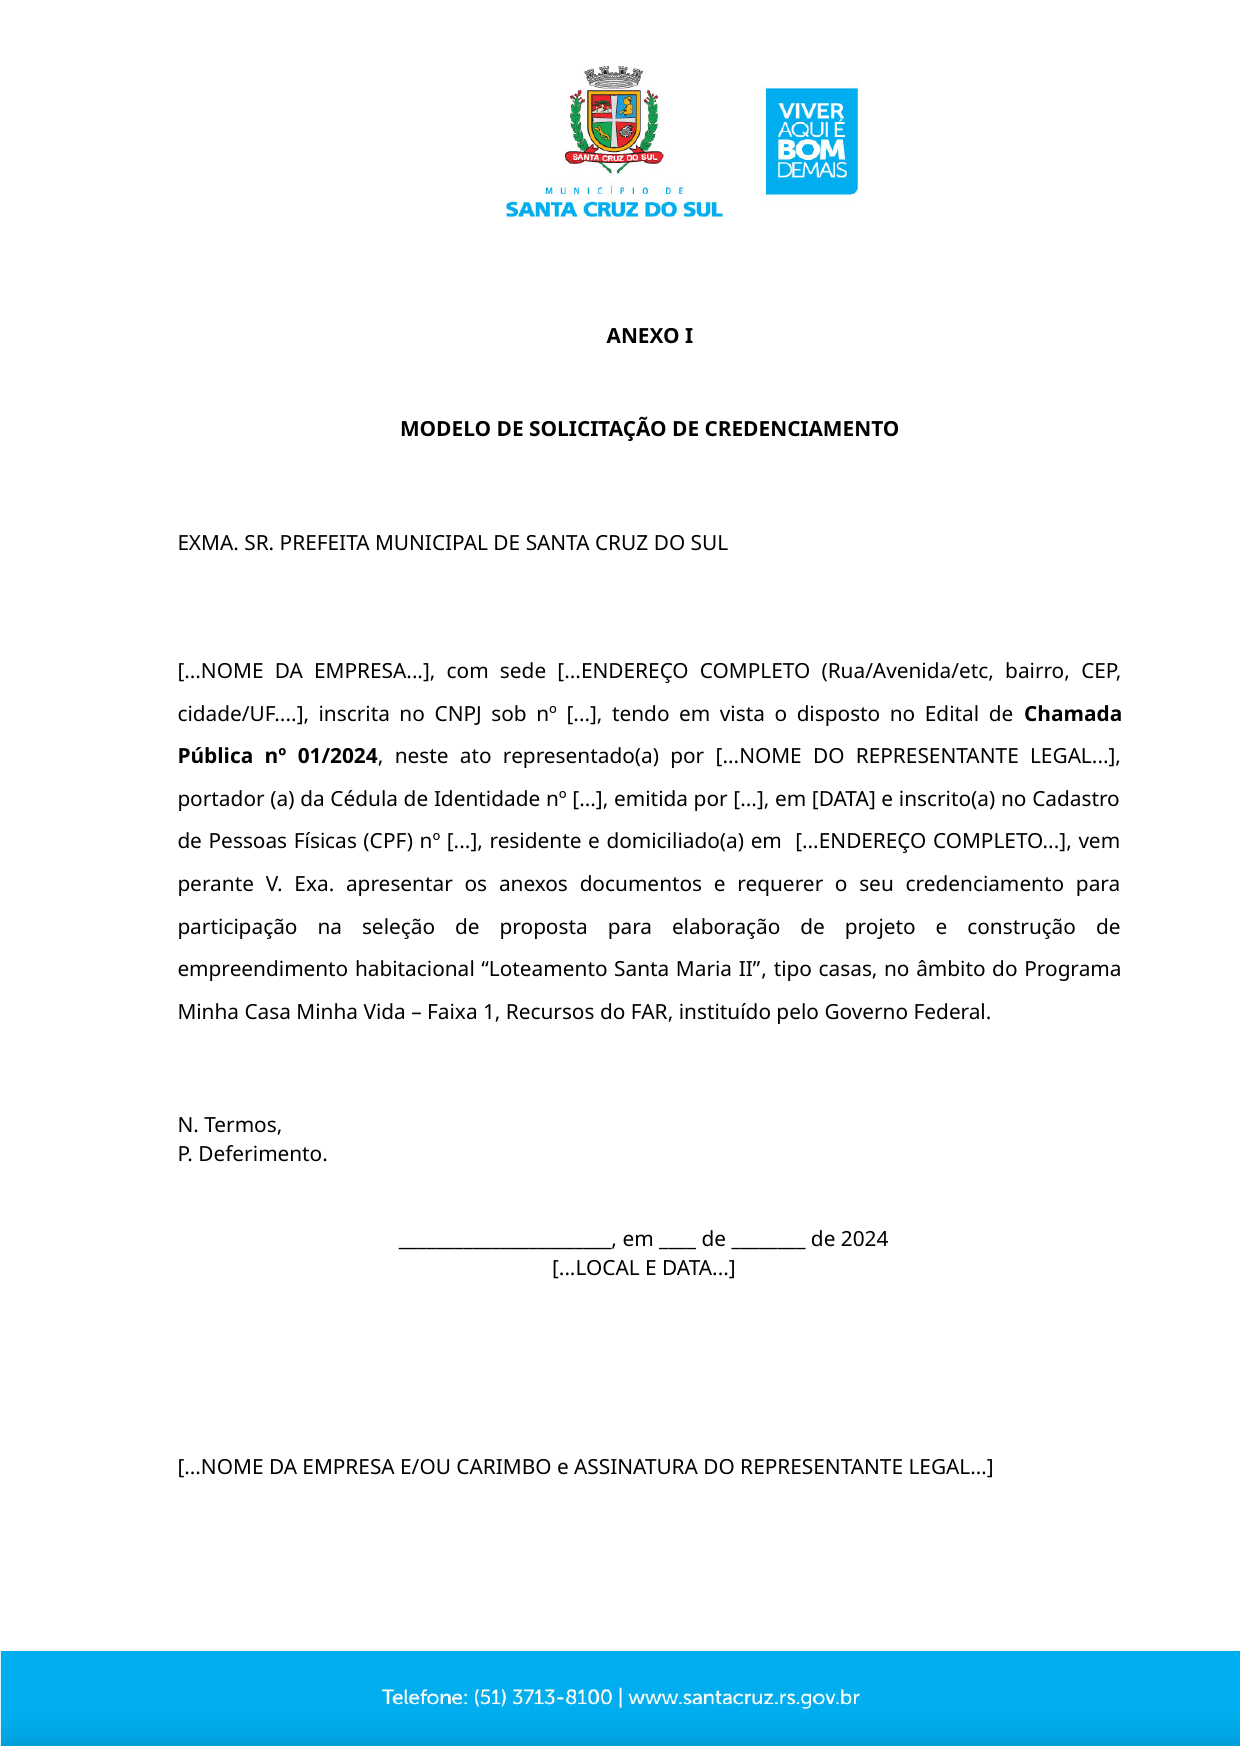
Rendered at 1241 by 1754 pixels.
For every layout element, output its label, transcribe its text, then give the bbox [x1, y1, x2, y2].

picture [383, 1690, 393, 1703]
picture [580, 1690, 584, 1703]
text [...NOME DA EMPRESA...], com sede [...ENDEREÇO COMPLETO (Rua/Avenida/etc, bairro, CEP, cidade/UF....], inscrita no CNPJ sob nº [...], tendo em vista o disposto no Edital de Chamada Pública nº 01/2024, neste ato representado(a) por [...NOME DO REPRESENTANTE LEGAL...], portador (a) da Cédula de Identidade nº [...], emitida por [...], em [DATA] e inscrito(a) no Cadastro de Pessoas Físicas (CPF) nº [...], residente e domiciliado(a) em [...ENDEREÇO COMPLETO...], vem perante V. Exa. apresentar os anexos documentos e requerer o seu credenciamento para participação na seleção de proposta para elaboração de projeto e construção de empreendimento habitacional “Loteamento Santa Maria II”, tipo casas, no âmbito do Programa Minha Casa Minha Vida – Faixa 1, Recursos do FAR, instituído pelo Governo Federal. [177, 656, 1122, 1025]
text P. Deferimento. [177, 1139, 1122, 1167]
picture [842, 1690, 848, 1703]
text _______________________, em ____ de ________ de 2024 [177, 1224, 1122, 1253]
picture [493, 1690, 497, 1703]
picture [589, 1690, 599, 1703]
text ANEXO I [177, 321, 1122, 349]
text [...LOCAL E DATA...] [177, 1253, 1122, 1281]
picture [498, 59, 867, 223]
text EXMA. SR. PREFEITA MUNICIPAL DE SANTA CRUZ DO SUL [177, 528, 1122, 557]
text [...NOME DA EMPRESA E/OU CARIMBO e ASSINATURA DO REPRESENTANTE LEGAL…] [177, 1452, 1122, 1480]
text MODELO DE SOLICITAÇÃO DE CREDENCIAMENTO [177, 414, 1122, 443]
picture [393, 1694, 402, 1703]
picture [410, 1695, 419, 1703]
picture [655, 1694, 664, 1703]
text N. Termos, [177, 1111, 1122, 1139]
picture [445, 1694, 450, 1703]
